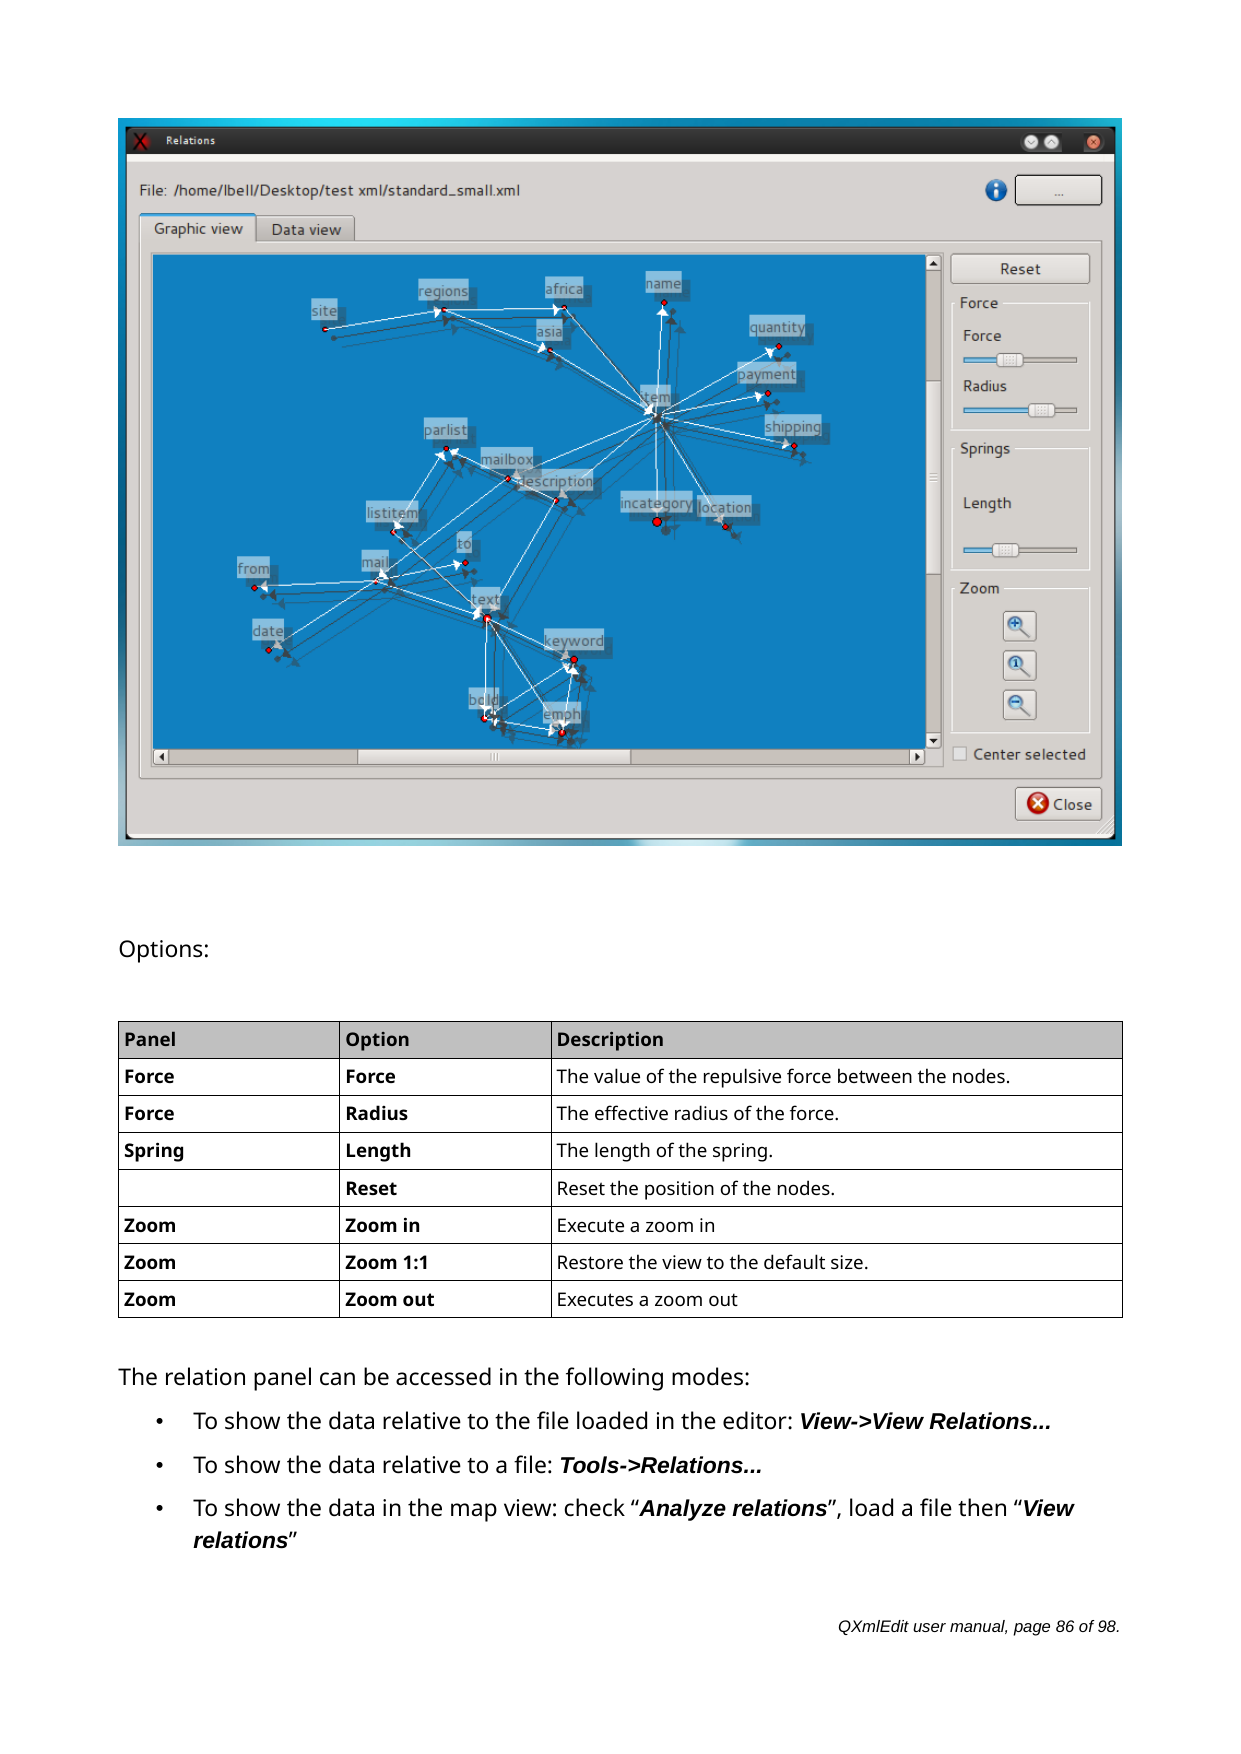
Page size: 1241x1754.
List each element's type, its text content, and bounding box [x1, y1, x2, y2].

table_cell Execute a zoom in [552, 1207, 1122, 1243]
text The relation panel can be accessed in the following modes: [118, 1361, 1122, 1392]
list To show the data relative to the file loaded in the editor: View->View Relations... [156, 1405, 1122, 1436]
list To show the data in the map view: check “Analyze relations”, load a file then “View relations” [156, 1492, 1122, 1555]
table_cell Force [340, 1059, 551, 1095]
table_cell Reset the position of the nodes. [552, 1170, 1122, 1206]
table_cell Restore the view to the default size. [552, 1244, 1122, 1280]
table_cell Force [119, 1059, 339, 1095]
table_cell Radius [340, 1096, 551, 1132]
table_cell Length [340, 1133, 551, 1169]
table_header Option [340, 1022, 551, 1058]
table_cell Executes a zoom out [552, 1281, 1122, 1317]
table_cell Zoom [119, 1281, 339, 1317]
table_cell [119, 1170, 339, 1206]
table_cell Zoom in [340, 1207, 551, 1243]
list To show the data relative to a file: Tools->Relations... [156, 1449, 1122, 1480]
table_cell Reset [340, 1170, 551, 1206]
table_cell The value of the repulsive force between the nodes. [552, 1059, 1122, 1095]
table_cell Zoom [119, 1244, 339, 1280]
table_cell Force [119, 1096, 339, 1132]
table_cell Zoom 1:1 [340, 1244, 551, 1280]
table_cell Spring [119, 1133, 339, 1169]
table_header Description [552, 1022, 1122, 1058]
table_cell The effective radius of the force. [552, 1096, 1122, 1132]
picture [118, 118, 1122, 846]
table_cell The length of the spring. [552, 1133, 1122, 1169]
table_cell Zoom [119, 1207, 339, 1243]
text Options: [118, 933, 1122, 964]
table_cell Zoom out [340, 1281, 551, 1317]
table_header Panel [119, 1022, 339, 1058]
